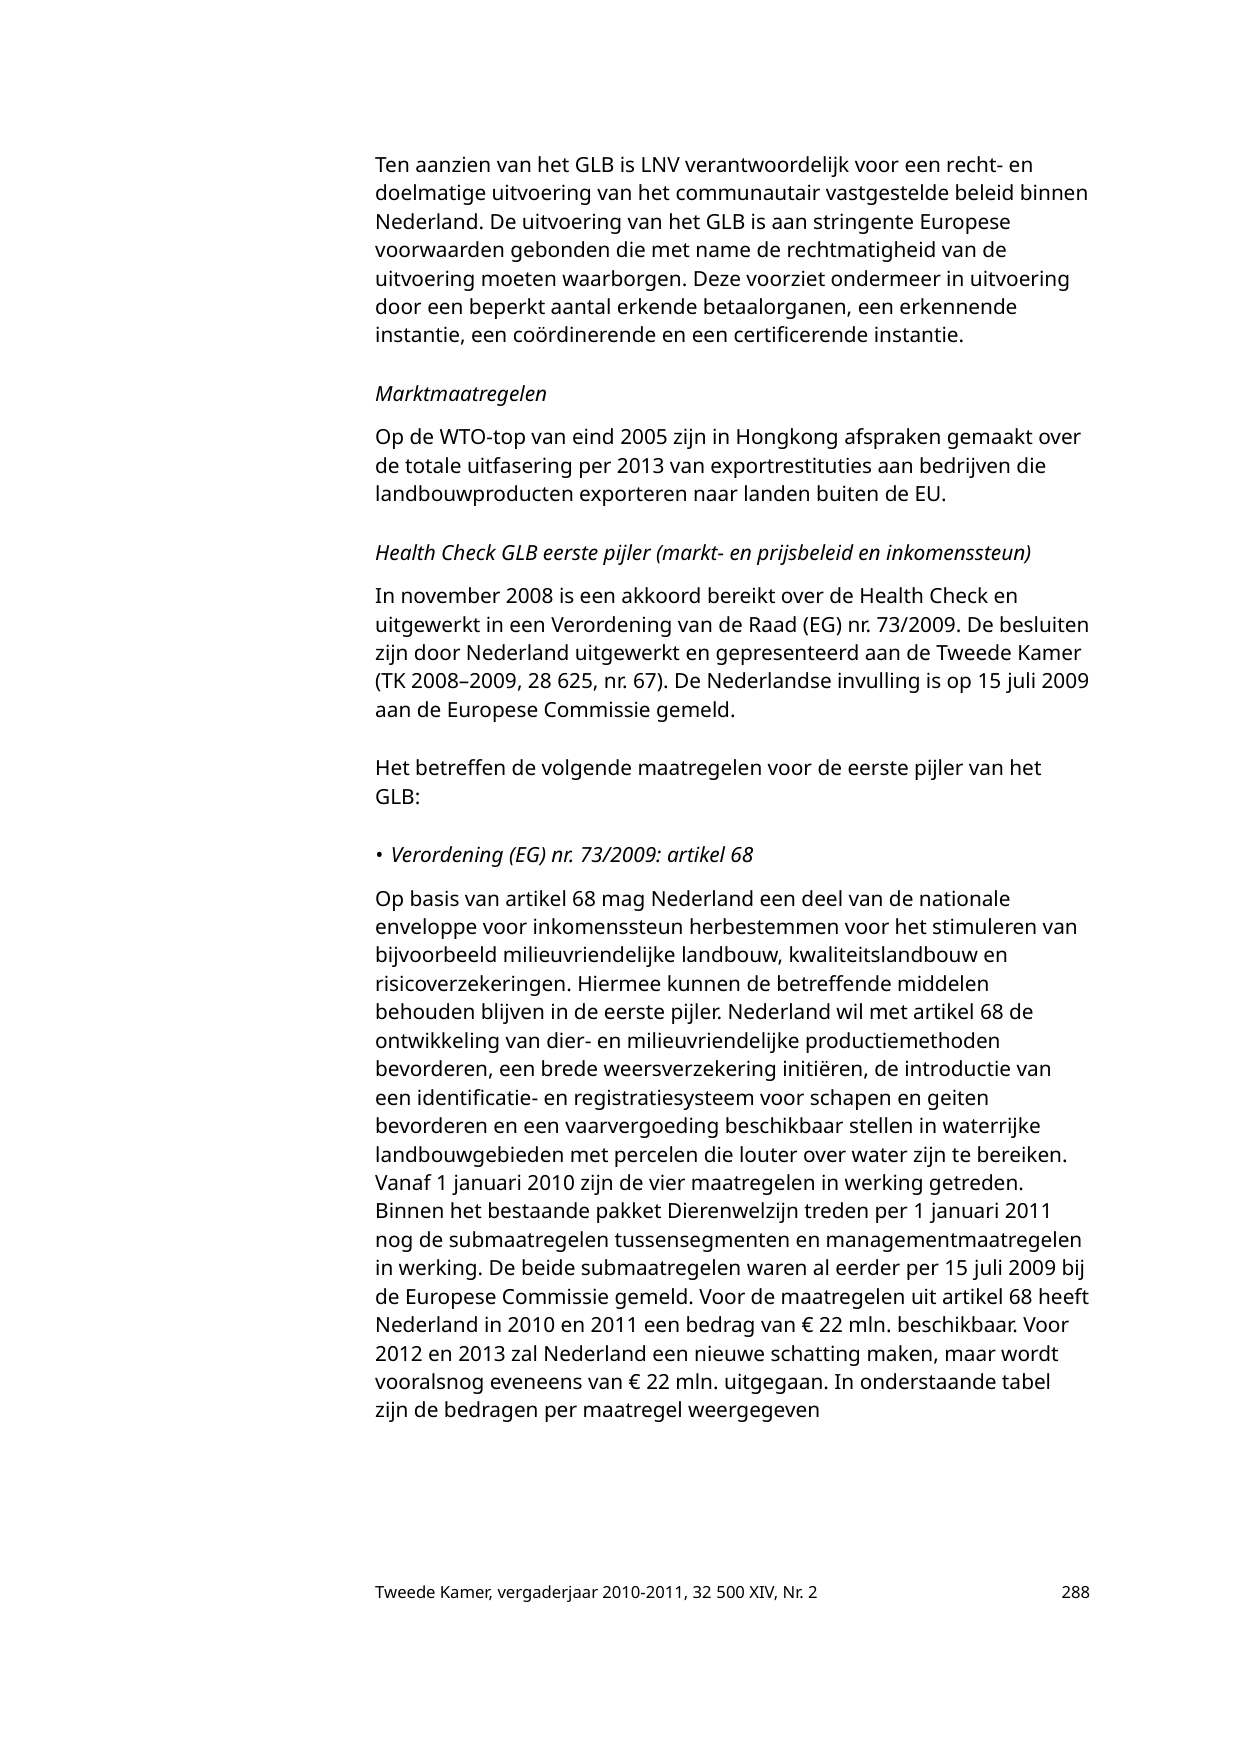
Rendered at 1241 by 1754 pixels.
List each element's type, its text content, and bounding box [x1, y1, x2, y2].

text Op basis van artikel 68 mag Nederland een deel van de nationale enveloppe voor inkomenssteun herbestemmen voor het stimuleren van bijvoorbeeld milieuvriendelijke landbouw, kwaliteitslandbouw en risicoverzekeringen. Hiermee kunnen de betreffende middelen behouden blijven in de eerste pijler. Nederland wil met artikel 68 de ontwikkeling van dier- en milieuvriendelijke productiemethoden bevorderen, een brede weersverzekering initiëren, de introductie van een identificatie- en registratiesysteem voor schapen en geiten bevorderen en een vaarvergoeding beschikbaar stellen in waterrijke landbouwgebieden met percelen die louter over water zijn te bereiken. [375, 884, 1090, 1168]
text Het betreffen de volgende maatregelen voor de eerste pijler van het GLB: [375, 753, 1090, 810]
text Op de WTO-top van eind 2005 zijn in Hongkong afspraken gemaakt over de totale uitfasering per 2013 van exportrestituties aan bedrijven die landbouwproducten exporteren naar landen buiten de EU. [375, 422, 1090, 508]
text Health Check GLB eerste pijler (markt- en prijsbeleid en inkomenssteun) [375, 538, 1090, 566]
text Vanaf 1 januari 2010 zijn de vier maatregelen in werking getreden. Binnen het bestaande pakket Dierenwelzijn treden per 1 januari 2011 nog de submaatregelen tussensegmenten en managementmaatregelen in werking. De beide submaatregelen waren al eerder per 15 juli 2009 bij de Europese Commissie gemeld. Voor de maatregelen uit artikel 68 heeft Nederland in 2010 en 2011 een bedrag van € 22 mln. beschikbaar. Voor 2012 en 2013 zal Nederland een nieuwe schatting maken, maar wordt vooralsnog eveneens van € 22 mln. uitgegaan. In onderstaande tabel zijn de bedragen per maatregel weergegeven [375, 1168, 1090, 1424]
text • Verordening (EG) nr. 73/2009: artikel 68 [375, 840, 1090, 869]
text Marktmaatregelen [375, 379, 1090, 407]
text Ten aanzien van het GLB is LNV verantwoordelijk voor een recht- en doelmatige uitvoering van het communautair vastgestelde beleid binnen Nederland. De uitvoering van het GLB is aan stringente Europese voorwaarden gebonden die met name de rechtmatigheid van de uitvoering moeten waarborgen. Deze voorziet ondermeer in uitvoering door een beperkt aantal erkende betaalorganen, een erkennende instantie, een coördinerende en een certificerende instantie. [375, 150, 1090, 349]
text In november 2008 is een akkoord bereikt over de Health Check en uitgewerkt in een Verordening van de Raad (EG) nr. 73/2009. De besluiten zijn door Nederland uitgewerkt en gepresenteerd aan de Tweede Kamer (TK 2008–2009, 28 625, nr. 67). De Nederlandse invulling is op 15 juli 2009 aan de Europese Commissie gemeld. [375, 581, 1090, 723]
